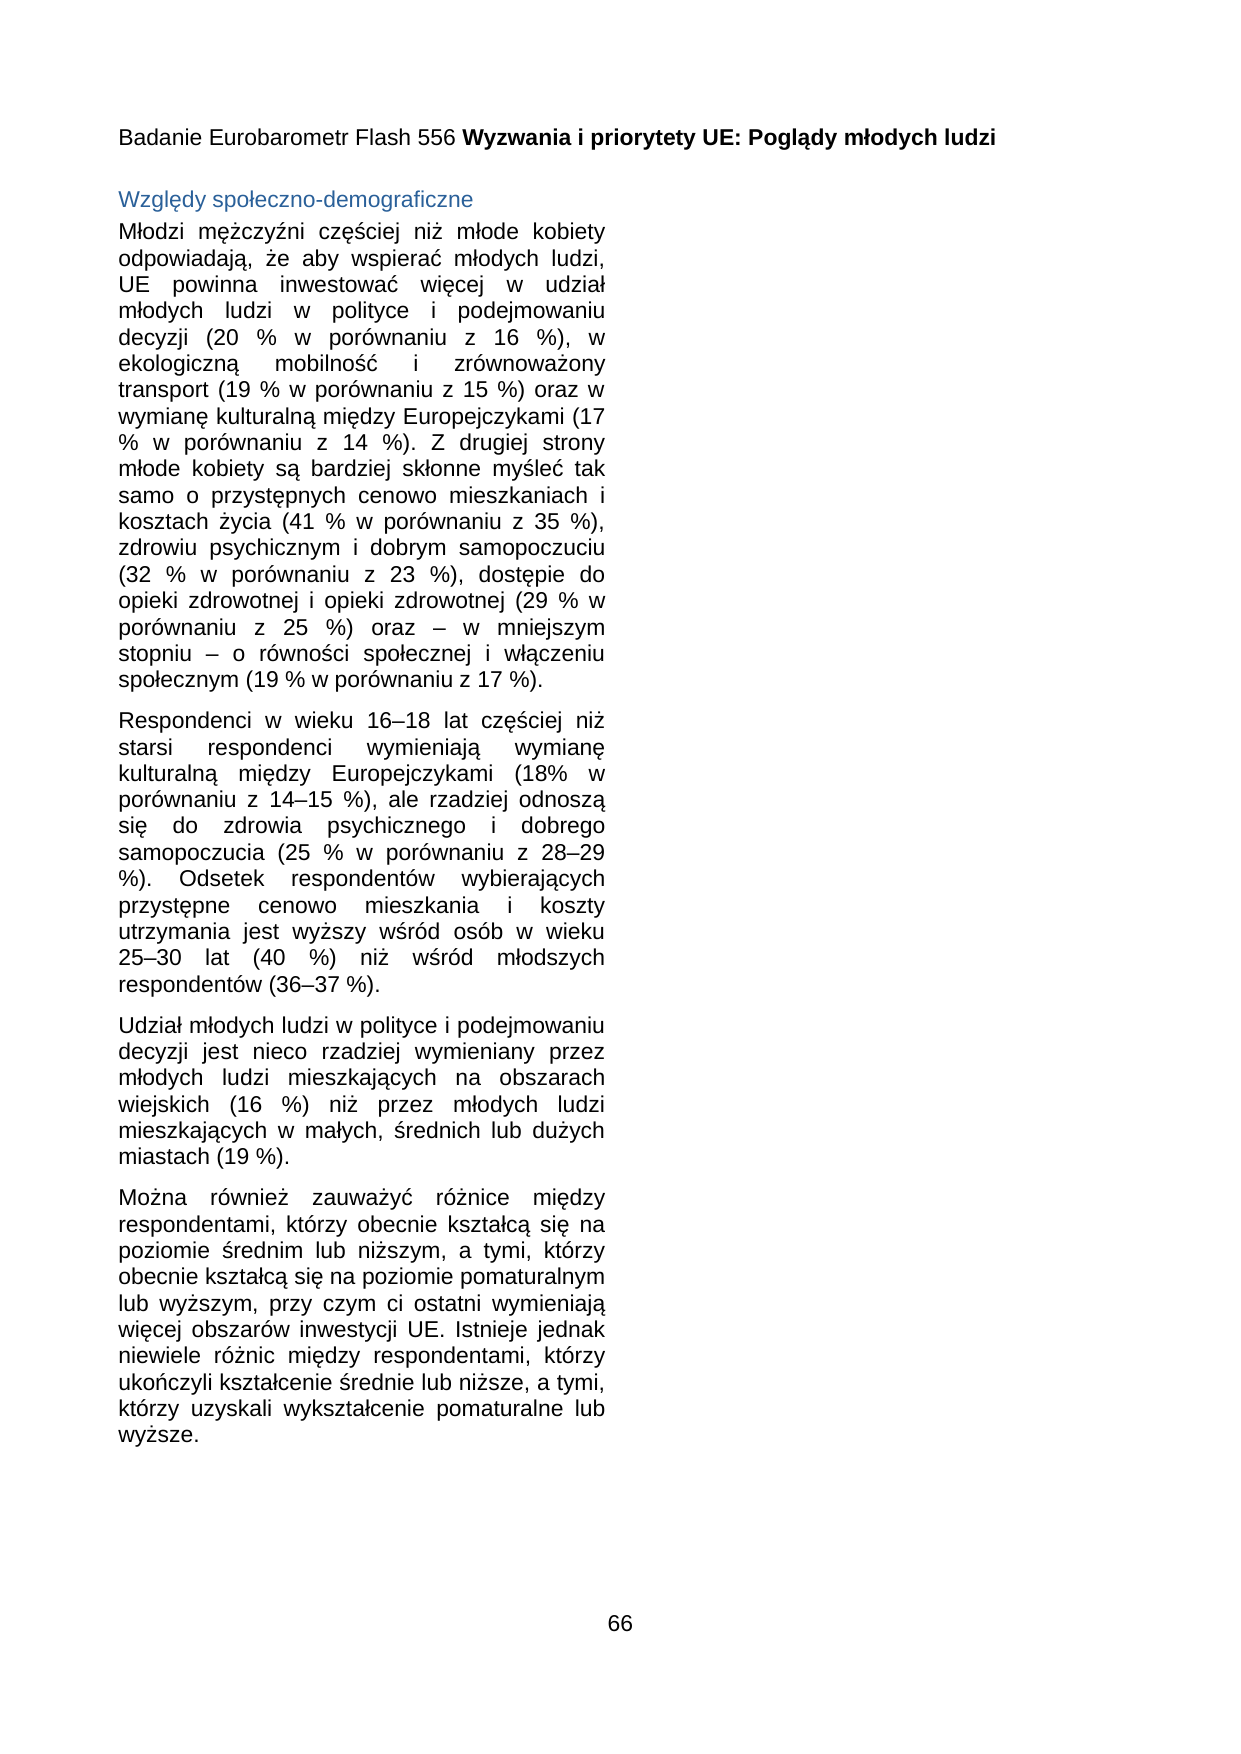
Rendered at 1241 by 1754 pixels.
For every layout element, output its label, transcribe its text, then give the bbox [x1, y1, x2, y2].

text Udział młodych ludzi w polityce i podejmowaniu decyzji jest nieco rzadziej wymieniany przez młodych ludzi mieszkających na obszarach wiejskich (16 %) niż przez młodych ludzi mieszkających w małych, średnich lub dużych miastach (19 %). [118, 1012, 605, 1170]
text Względy społeczno-demograficzne [118, 186, 605, 212]
text Młodzi mężczyźni częściej niż młode kobiety odpowiadają, że aby wspierać młodych ludzi, UE powinna inwestować więcej w udział młodych ludzi w polityce i podejmowaniu decyzji (20 % w porównaniu z 16 %), w ekologiczną mobilność i zrównoważony transport (19 % w porównaniu z 15 %) oraz w wymianę kulturalną między Europejczykami (17 % w porównaniu z 14 %). Z drugiej strony młode kobiety są bardziej skłonne myśleć tak samo o przystępnych cenowo mieszkaniach i kosztach życia (41 % w porównaniu z 35 %), zdrowiu psychicznym i dobrym samopoczuciu (32 % w porównaniu z 23 %), dostępie do opieki zdrowotnej i opieki zdrowotnej (29 % w porównaniu z 25 %) oraz – w mniejszym stopniu – o równości społecznej i włączeniu społecznym (19 % w porównaniu z 17 %). [118, 218, 605, 692]
text Można również zauważyć różnice między respondentami, którzy obecnie kształcą się na poziomie średnim lub niższym, a tymi, którzy obecnie kształcą się na poziomie pomaturalnym lub wyższym, przy czym ci ostatni wymieniają więcej obszarów inwestycji UE. Istnieje jednak niewiele różnic między respondentami, którzy ukończyli kształcenie średnie lub niższe, a tymi, którzy uzyskali wykształcenie pomaturalne lub wyższe. [118, 1184, 605, 1448]
text Respondenci w wieku 16–18 lat częściej niż starsi respondenci wymieniają wymianę kulturalną między Europejczykami (18% w porównaniu z 14–15 %), ale rzadziej odnoszą się do zdrowia psychicznego i dobrego samopoczucia (25 % w porównaniu z 28–29 %). Odsetek respondentów wybierających przystępne cenowo mieszkania i koszty utrzymania jest wyższy wśród osób w wieku 25–30 lat (40 %) niż wśród młodszych respondentów (36–37 %). [118, 707, 605, 997]
